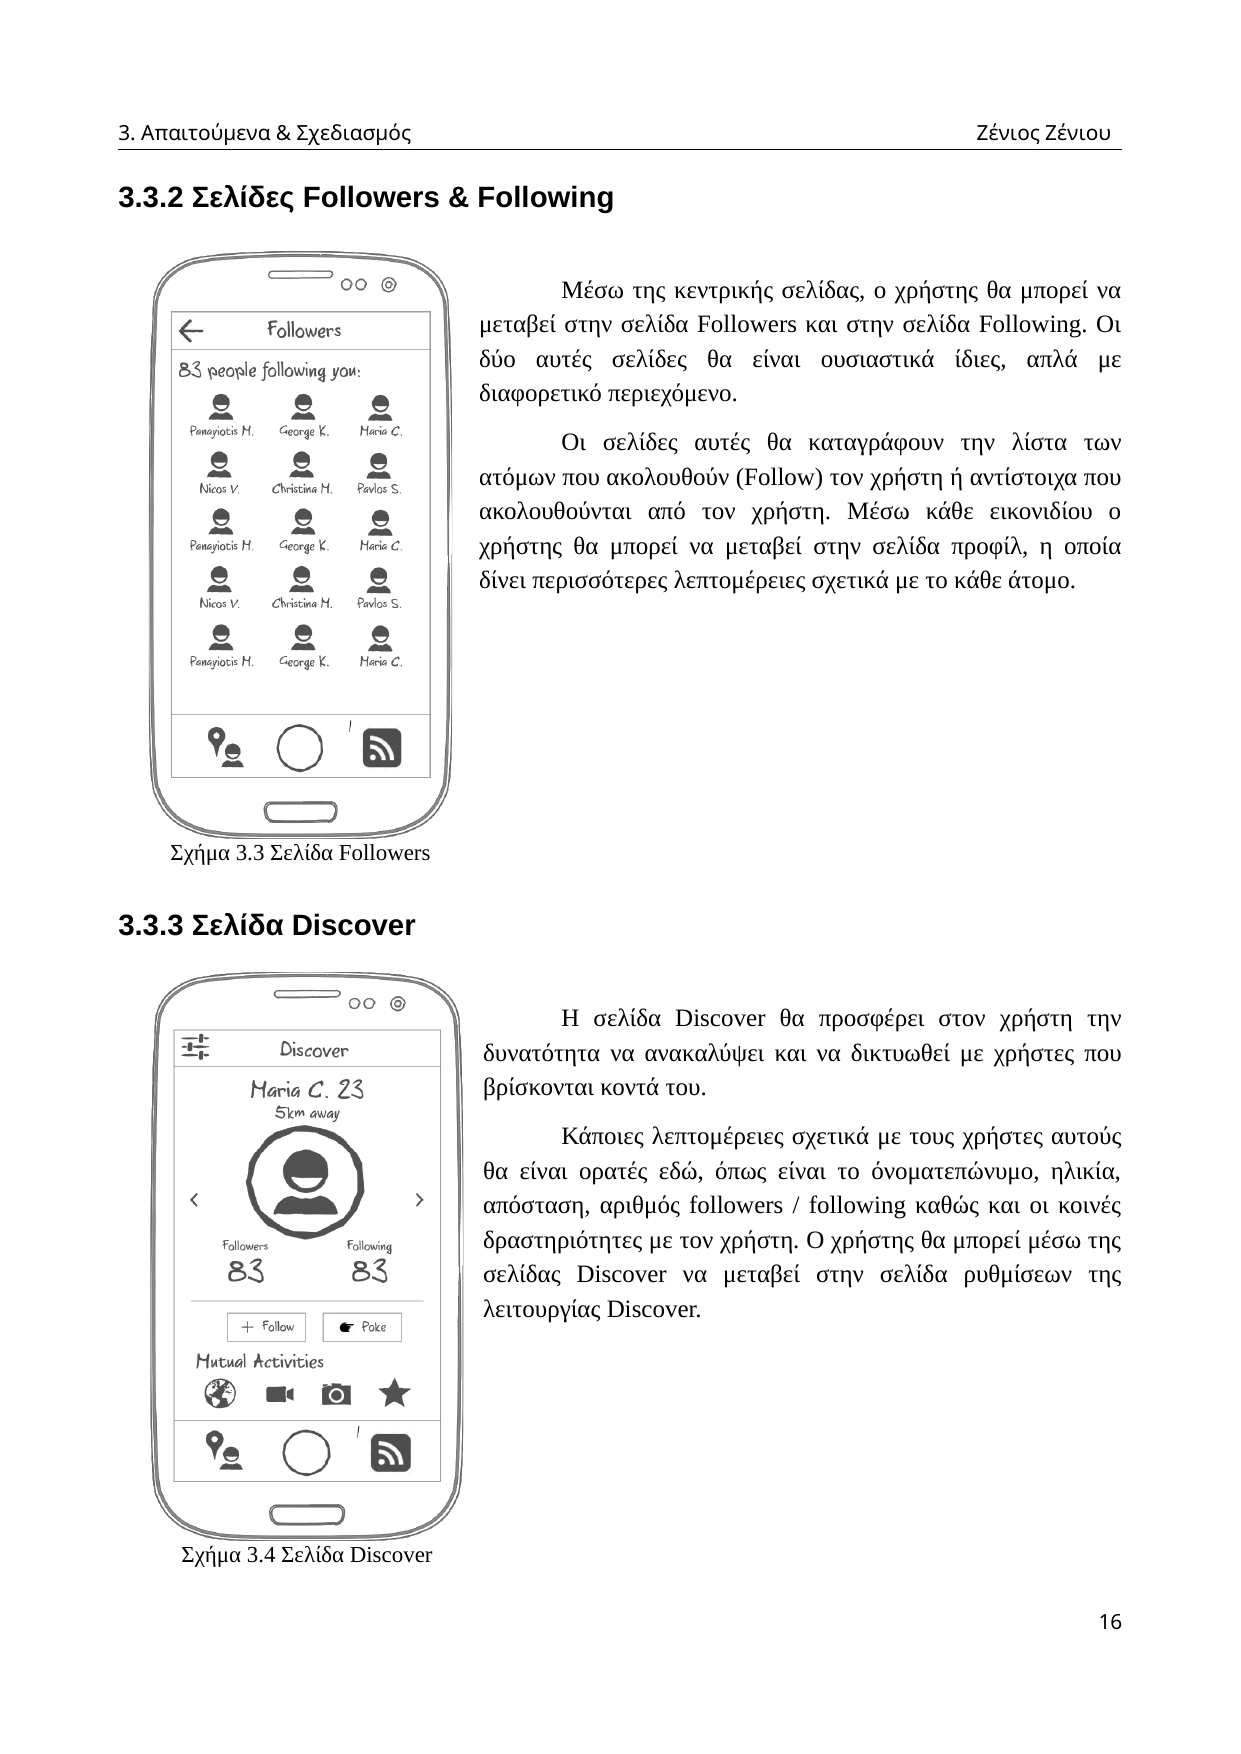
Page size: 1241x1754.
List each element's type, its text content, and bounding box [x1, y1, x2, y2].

text Η σελίδα Discover θα προσφέρει στον χρήστη την δυνατότητα να ανακαλύψει και να δικτυωθεί με χρήστες που βρίσκονται κοντά του. [483, 1003, 1122, 1101]
text Σχήμα 3.3 Σελίδα Followers [122, 839, 479, 865]
subtitle 3.3.3 Σελίδα Discover [118, 874, 1122, 942]
text Σχήμα 3.4 Σελίδα Discover [131, 1541, 483, 1567]
text Οι σελίδες αυτές θα καταγράφουν την λίστα των ατόμων που ακολουθούν (Follow) τον χρήστη ή αντίστοιχα που ακολουθούνται από τον χρήστη. Μέσω κάθε εικονιδίου ο χρήστης θα μπορεί να μεταβεί στην σελίδα προφίλ, η οποία δίνει περισσότερες λεπτομέρειες σχετικά με το κάθε άτομο. [479, 427, 1122, 594]
text Μέσω της κεντρικής σελίδας, ο χρήστης θα μπορεί να μεταβεί στην σελίδα Followers και στην σελίδα Following. Οι δύο αυτές σελίδες θα είναι ουσιαστικά ίδιες, απλά με διαφορετικό περιεχόμενο. [479, 275, 1122, 407]
text Κάποιες λεπτομέρειες σχετικά με τους χρήστες αυτούς θα είναι ορατές εδώ, όπως είναι το όνοματεπώνυμο, ηλικία, απόσταση, αριθμός followers / following καθώς και οι κοινές δραστηριότητες με τον χρήστη. Ο χρήστης θα μπορεί μέσω της σελίδας Discover να μεταβεί στην σελίδα ρυθμίσεων της λειτουργίας Discover. [483, 1121, 1122, 1323]
picture [148, 251, 453, 839]
picture [150, 972, 464, 1541]
subtitle 3.3.2 Σελίδες Followers & Following [118, 180, 1122, 213]
